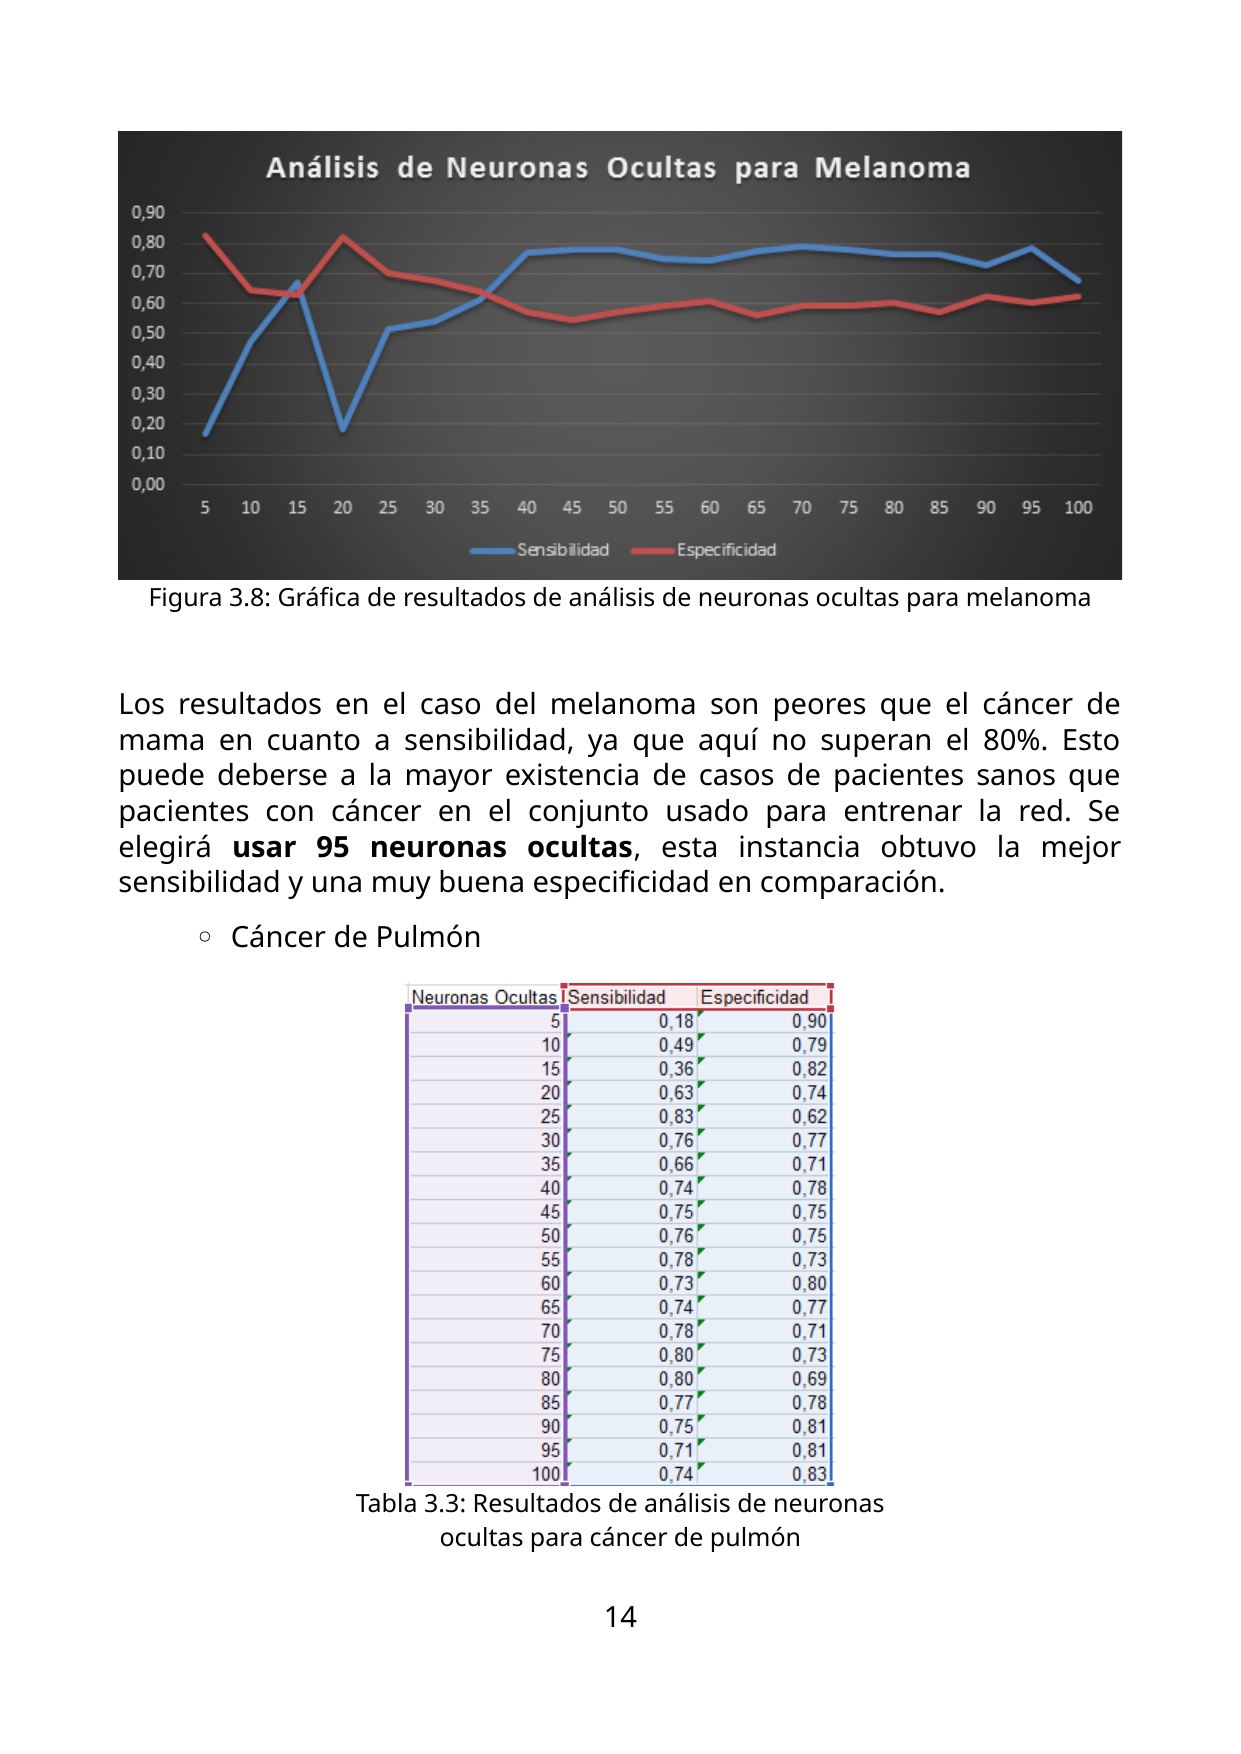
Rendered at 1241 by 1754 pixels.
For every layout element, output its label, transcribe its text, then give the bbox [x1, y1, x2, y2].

list Cáncer de Pulmón [193, 916, 1122, 956]
list Los resultados en el caso del melanoma son peores que el cáncer de mama en cuanto a sensibilidad, ya que aquí no superan el 80%. Esto puede deberse a la mayor existencia de casos de pacientes sanos que pacientes con cáncer en el conjunto usado para entrenar la red. Se elegirá usar 95 neuronas ocultas, esta instancia obtuvo la mejor sensibilidad y una muy buena especificidad en comparación. [118, 683, 1122, 901]
list Tabla 3.3: Resultados de análisis de neuronas ocultas para cáncer de pulmón [351, 983, 889, 1554]
list Figura 3.8: Gráfica de resultados de análisis de neuronas ocultas para melanoma [111, 131, 1129, 613]
